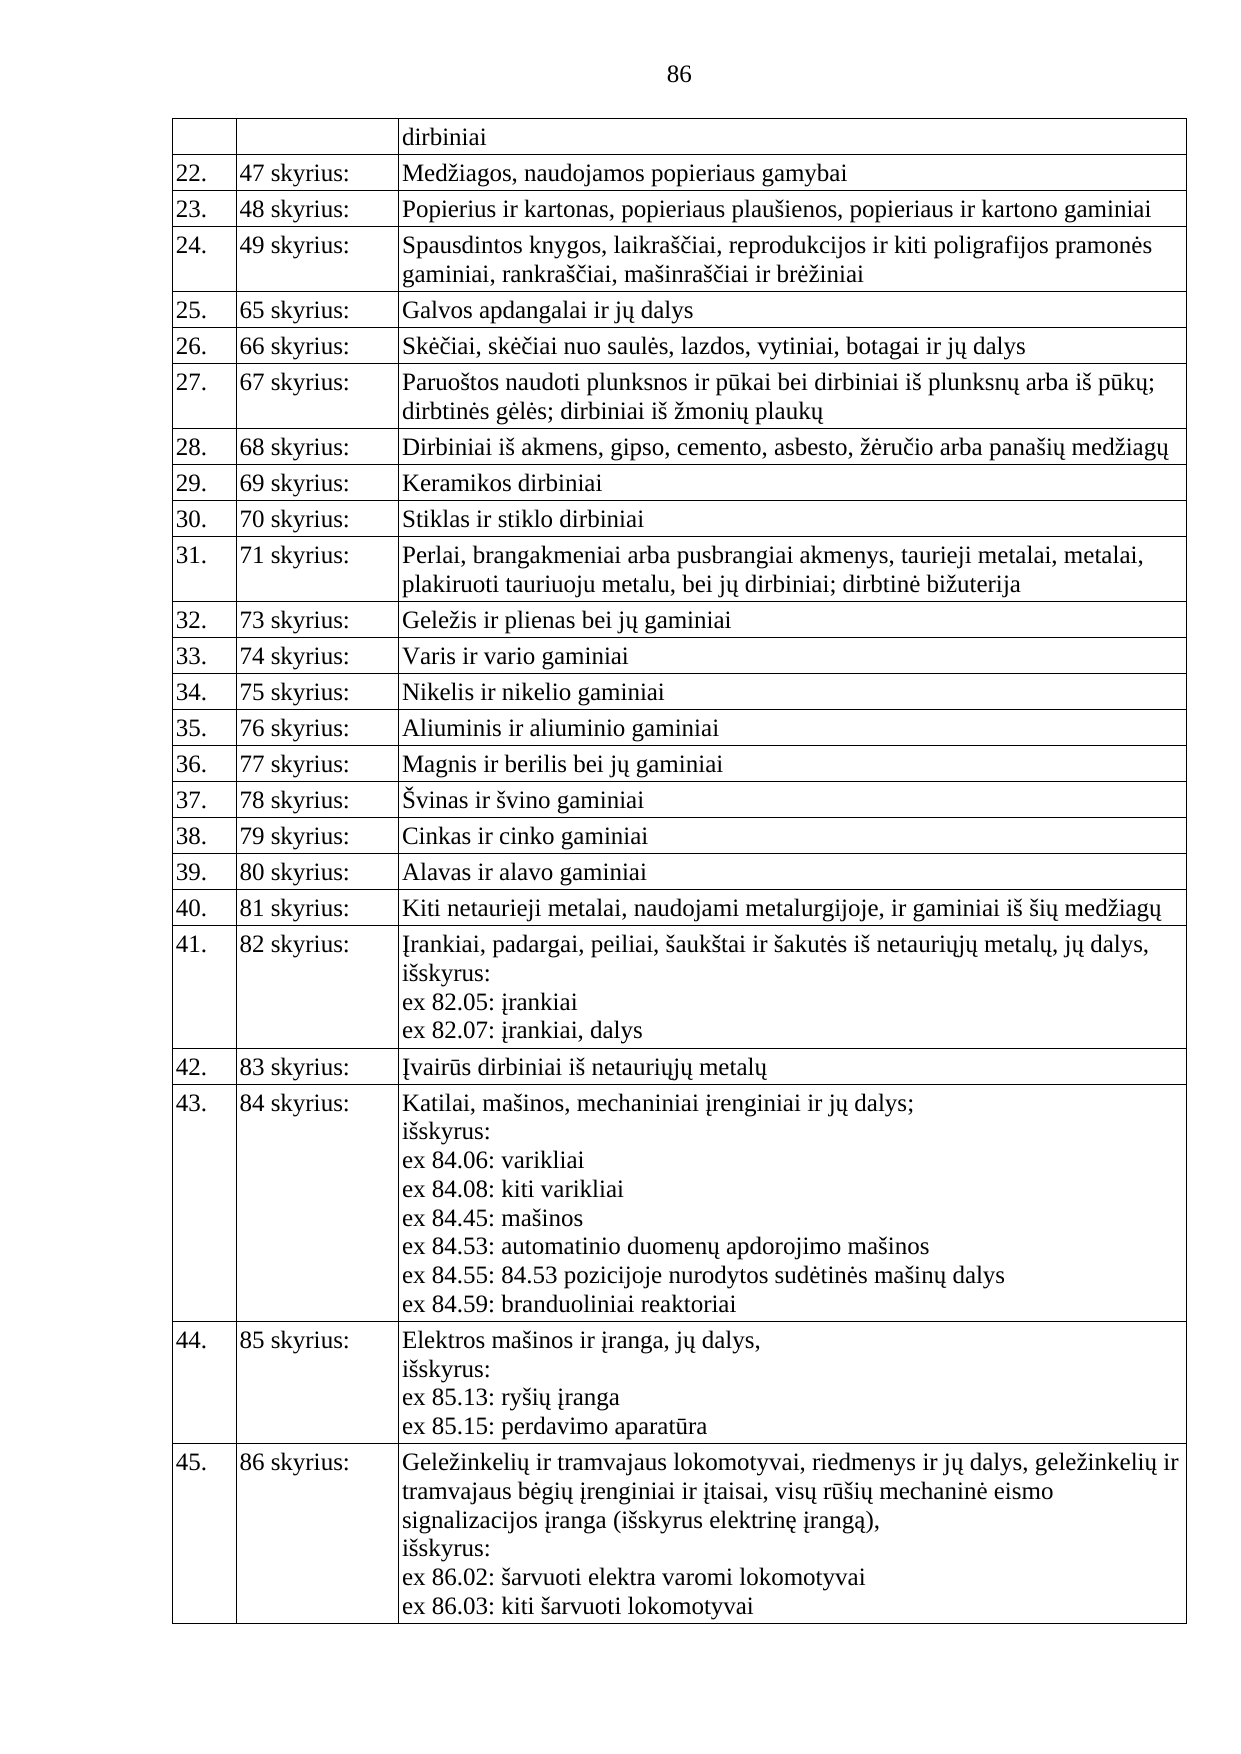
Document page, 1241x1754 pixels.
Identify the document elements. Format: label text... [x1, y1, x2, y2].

table_cell 22. [173, 155, 236, 190]
table_cell Dirbiniai iš akmens, gipso, cemento, asbesto, žėručio arba panašių medžiagų [399, 429, 1186, 464]
table_cell Švinas ir švino gaminiai [399, 782, 1186, 817]
table_cell 74 skyrius: [237, 638, 398, 673]
table_cell 33. [173, 638, 236, 673]
table_cell Paruoštos naudoti plunksnos ir pūkai bei dirbiniai iš plunksnų arba iš pūkų; dirbtinės gėlės; dirbiniai iš žmonių plaukų [399, 364, 1186, 428]
table_cell Keramikos dirbiniai [399, 465, 1186, 500]
table_cell 81 skyrius: [237, 890, 398, 925]
table_cell Magnis ir berilis bei jų gaminiai [399, 746, 1186, 781]
table_cell 84 skyrius: [237, 1085, 398, 1321]
table_cell 82 skyrius: [237, 926, 398, 1047]
table_cell 41. [173, 926, 236, 1047]
table_cell 24. [173, 227, 236, 291]
table_cell 27. [173, 364, 236, 428]
table_cell 39. [173, 854, 236, 889]
table_cell 34. [173, 674, 236, 709]
table_cell 75 skyrius: [237, 674, 398, 709]
table_cell 86 skyrius: [237, 1444, 398, 1623]
table_cell Įvairūs dirbiniai iš netauriųjų metalų [399, 1049, 1186, 1083]
table_cell 26. [173, 328, 236, 363]
table_cell 65 skyrius: [237, 292, 398, 327]
table_cell 71 skyrius: [237, 537, 398, 601]
table_cell 30. [173, 501, 236, 536]
table_cell 69 skyrius: [237, 465, 398, 500]
table_cell 48 skyrius: [237, 191, 398, 226]
table_cell 37. [173, 782, 236, 817]
table_cell 38. [173, 818, 236, 853]
table_cell 85 skyrius: [237, 1322, 398, 1443]
table_cell Kiti netaurieji metalai, naudojami metalurgijoje, ir gaminiai iš šių medžiagų [399, 890, 1186, 925]
table_cell Varis ir vario gaminiai [399, 638, 1186, 673]
table_cell 76 skyrius: [237, 710, 398, 745]
table_cell Aliuminis ir aliuminio gaminiai [399, 710, 1186, 745]
table_cell 70 skyrius: [237, 501, 398, 536]
table_cell Alavas ir alavo gaminiai [399, 854, 1186, 889]
table_cell 28. [173, 429, 236, 464]
table_cell 79 skyrius: [237, 818, 398, 853]
table_cell 83 skyrius: [237, 1049, 398, 1083]
table_cell 36. [173, 746, 236, 781]
table_cell Katilai, mašinos, mechaniniai įrenginiai ir jų dalys; išskyrus: ex 84.06: varikliai ex 84.08: kiti varikliai ex 84.45: mašinos ex 84.53: automatinio duomenų apdorojimo mašinos ex 84.55: 84.53 pozicijoje nurodytos sudėtinės mašinų dalys ex 84.59: branduoliniai reaktoriai [399, 1085, 1186, 1321]
table_cell 35. [173, 710, 236, 745]
table_cell 45. [173, 1444, 236, 1623]
table_cell Spausdintos knygos, laikraščiai, reprodukcijos ir kiti poligrafijos pramonės gaminiai, rankraščiai, mašinraščiai ir brėžiniai [399, 227, 1186, 291]
table_cell Skėčiai, skėčiai nuo saulės, lazdos, vytiniai, botagai ir jų dalys [399, 328, 1186, 363]
table_cell 80 skyrius: [237, 854, 398, 889]
table_cell Įrankiai, padargai, peiliai, šaukštai ir šakutės iš netauriųjų metalų, jų dalys, išskyrus: ex 82.05: įrankiai ex 82.07: įrankiai, dalys [399, 926, 1186, 1047]
table_cell 47 skyrius: [237, 155, 398, 190]
table_cell [237, 119, 398, 154]
table_cell 43. [173, 1085, 236, 1321]
table_cell Cinkas ir cinko gaminiai [399, 818, 1186, 853]
table_cell [173, 119, 236, 154]
table_cell 73 skyrius: [237, 602, 398, 637]
table_cell 29. [173, 465, 236, 500]
table_cell Nikelis ir nikelio gaminiai [399, 674, 1186, 709]
table_cell 23. [173, 191, 236, 226]
table_cell 68 skyrius: [237, 429, 398, 464]
table_cell dirbiniai [399, 119, 1186, 154]
table_cell Geležis ir plienas bei jų gaminiai [399, 602, 1186, 637]
table_cell 32. [173, 602, 236, 637]
table_cell Galvos apdangalai ir jų dalys [399, 292, 1186, 327]
table_cell 31. [173, 537, 236, 601]
table_cell Geležinkelių ir tramvajaus lokomotyvai, riedmenys ir jų dalys, geležinkelių ir tramvajaus bėgių įrenginiai ir įtaisai, visų rūšių mechaninė eismo signalizacijos įranga (išskyrus elektrinę įrangą), išskyrus: ex 86.02: šarvuoti elektra varomi lokomotyvai ex 86.03: kiti šarvuoti lokomotyvai [399, 1444, 1186, 1623]
table_cell Medžiagos, naudojamos popieriaus gamybai [399, 155, 1186, 190]
table_cell Perlai, brangakmeniai arba pusbrangiai akmenys, taurieji metalai, metalai, plakiruoti tauriuoju metalu, bei jų dirbiniai; dirbtinė bižuterija [399, 537, 1186, 601]
table_cell 78 skyrius: [237, 782, 398, 817]
table_cell Popierius ir kartonas, popieriaus plaušienos, popieriaus ir kartono gaminiai [399, 191, 1186, 226]
table_cell 40. [173, 890, 236, 925]
table_cell Stiklas ir stiklo dirbiniai [399, 501, 1186, 536]
table_cell Elektros mašinos ir įranga, jų dalys, išskyrus: ex 85.13: ryšių įranga ex 85.15: perdavimo aparatūra [399, 1322, 1186, 1443]
table_cell 67 skyrius: [237, 364, 398, 428]
table_cell 42. [173, 1049, 236, 1083]
table_cell 66 skyrius: [237, 328, 398, 363]
table_cell 44. [173, 1322, 236, 1443]
table_cell 25. [173, 292, 236, 327]
table_cell 77 skyrius: [237, 746, 398, 781]
table_cell 49 skyrius: [237, 227, 398, 291]
